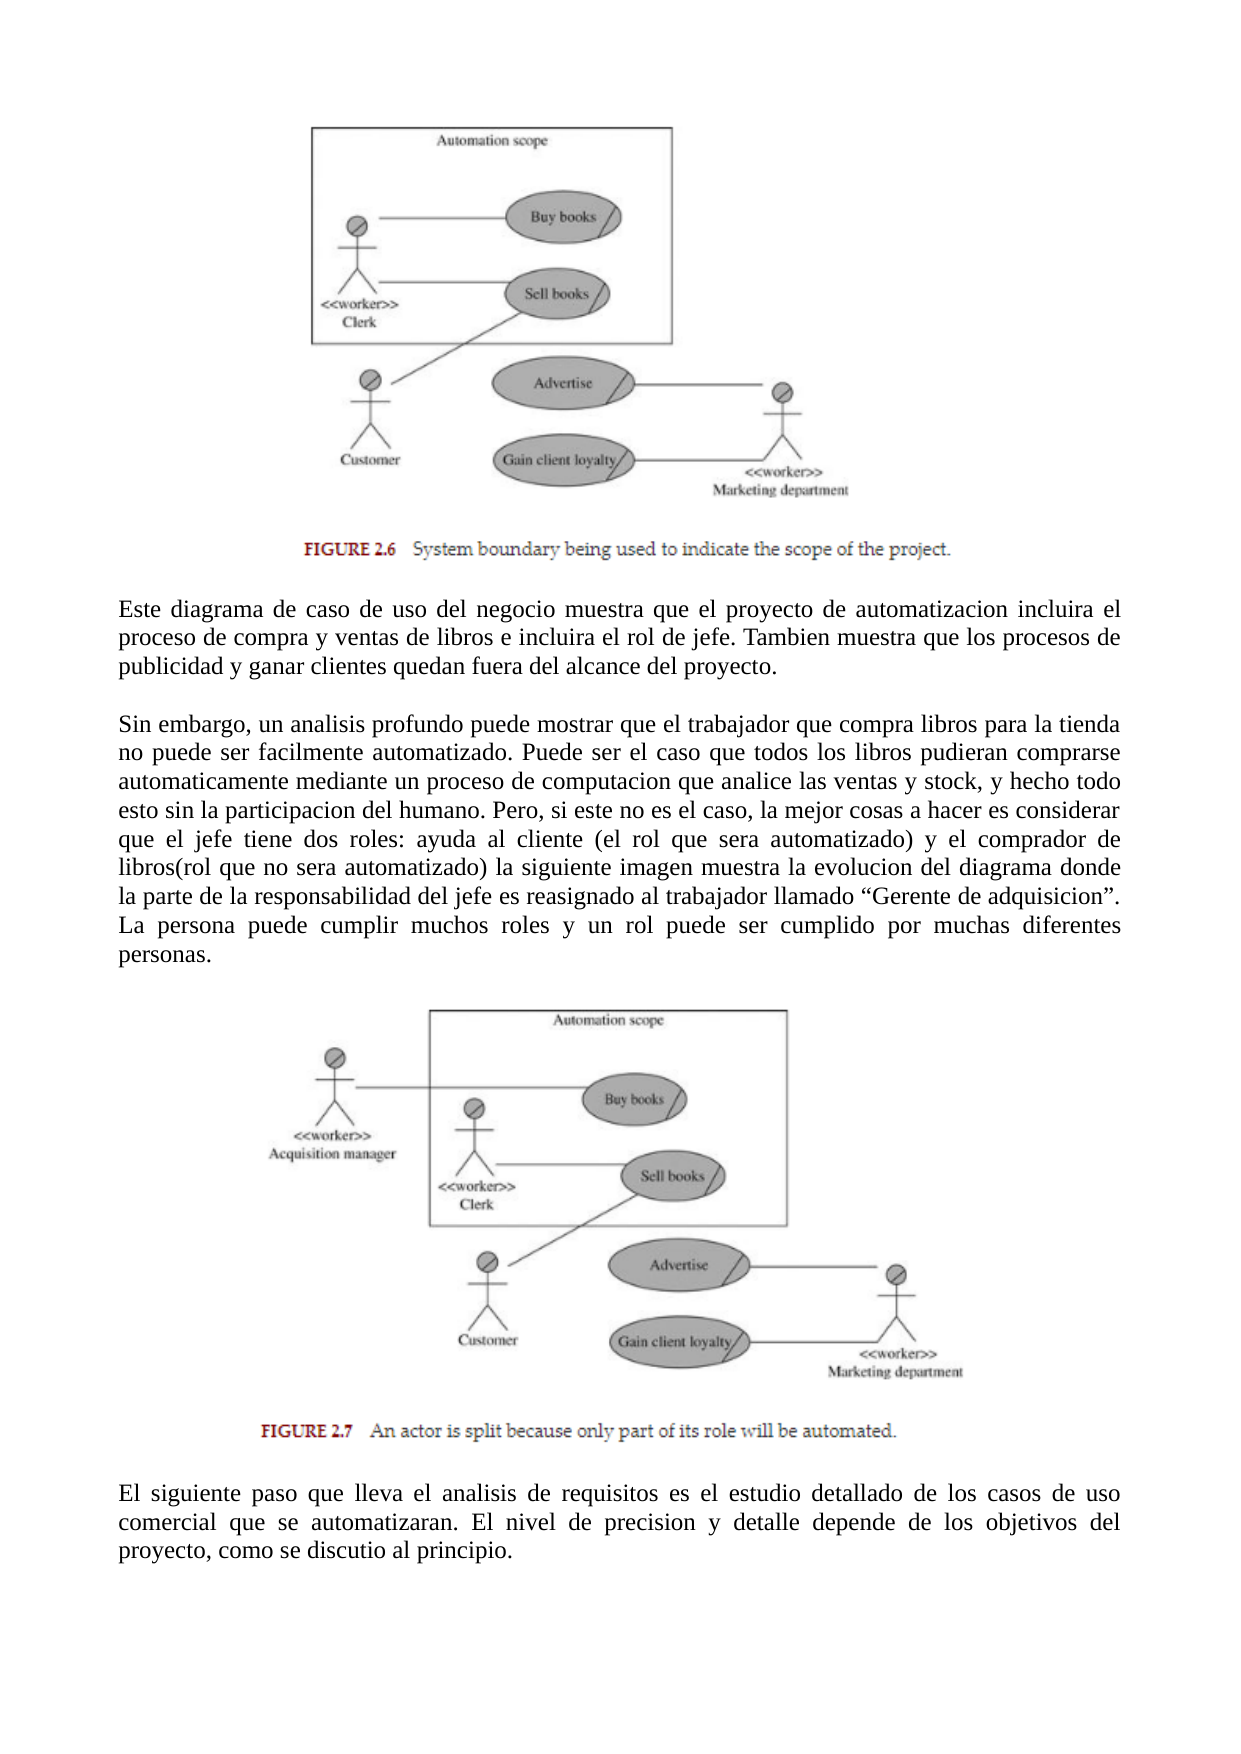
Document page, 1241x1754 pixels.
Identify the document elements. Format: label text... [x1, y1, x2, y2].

text Este diagrama de caso de uso del negocio muestra que el proyecto de automatizacion incluira el proceso de compra y ventas de libros e incluira el rol de jefe. Tambien muestra que los procesos de publicidad y ganar clientes quedan fuera del alcance del proyecto. [118, 594, 1122, 680]
text El siguiente paso que lleva el analisis de requisitos es el estudio detallado de los casos de uso comercial que se automatizaran. El nivel de precision y detalle depende de los objetivos del proyecto, como se discutio al principio. [118, 1478, 1122, 1564]
text Sin embargo, un analisis profundo puede mostrar que el trabajador que compra libros para la tienda no puede ser facilmente automatizado. Puede ser el caso que todos los libros pudieran comprarse automaticamente mediante un proceso de computacion que analice las ventas y stock, y hecho todo esto sin la participacion del humano. Pero, si este no es el caso, la mejor cosas a hacer es considerar que el jefe tiene dos roles: ayuda al cliente (el rol que sera automatizado) y el comprador de libros(rol que no sera automatizado) la siguiente imagen muestra la evolucion del diagrama donde la parte de la responsabilidad del jefe es reasignado al trabajador llamado “Gerente de adquisicion”. La persona puede cumplir muchos roles y un rol puede ser cumplido por muchas diferentes personas. [118, 709, 1122, 967]
picture [277, 118, 963, 565]
picture [259, 996, 982, 1450]
